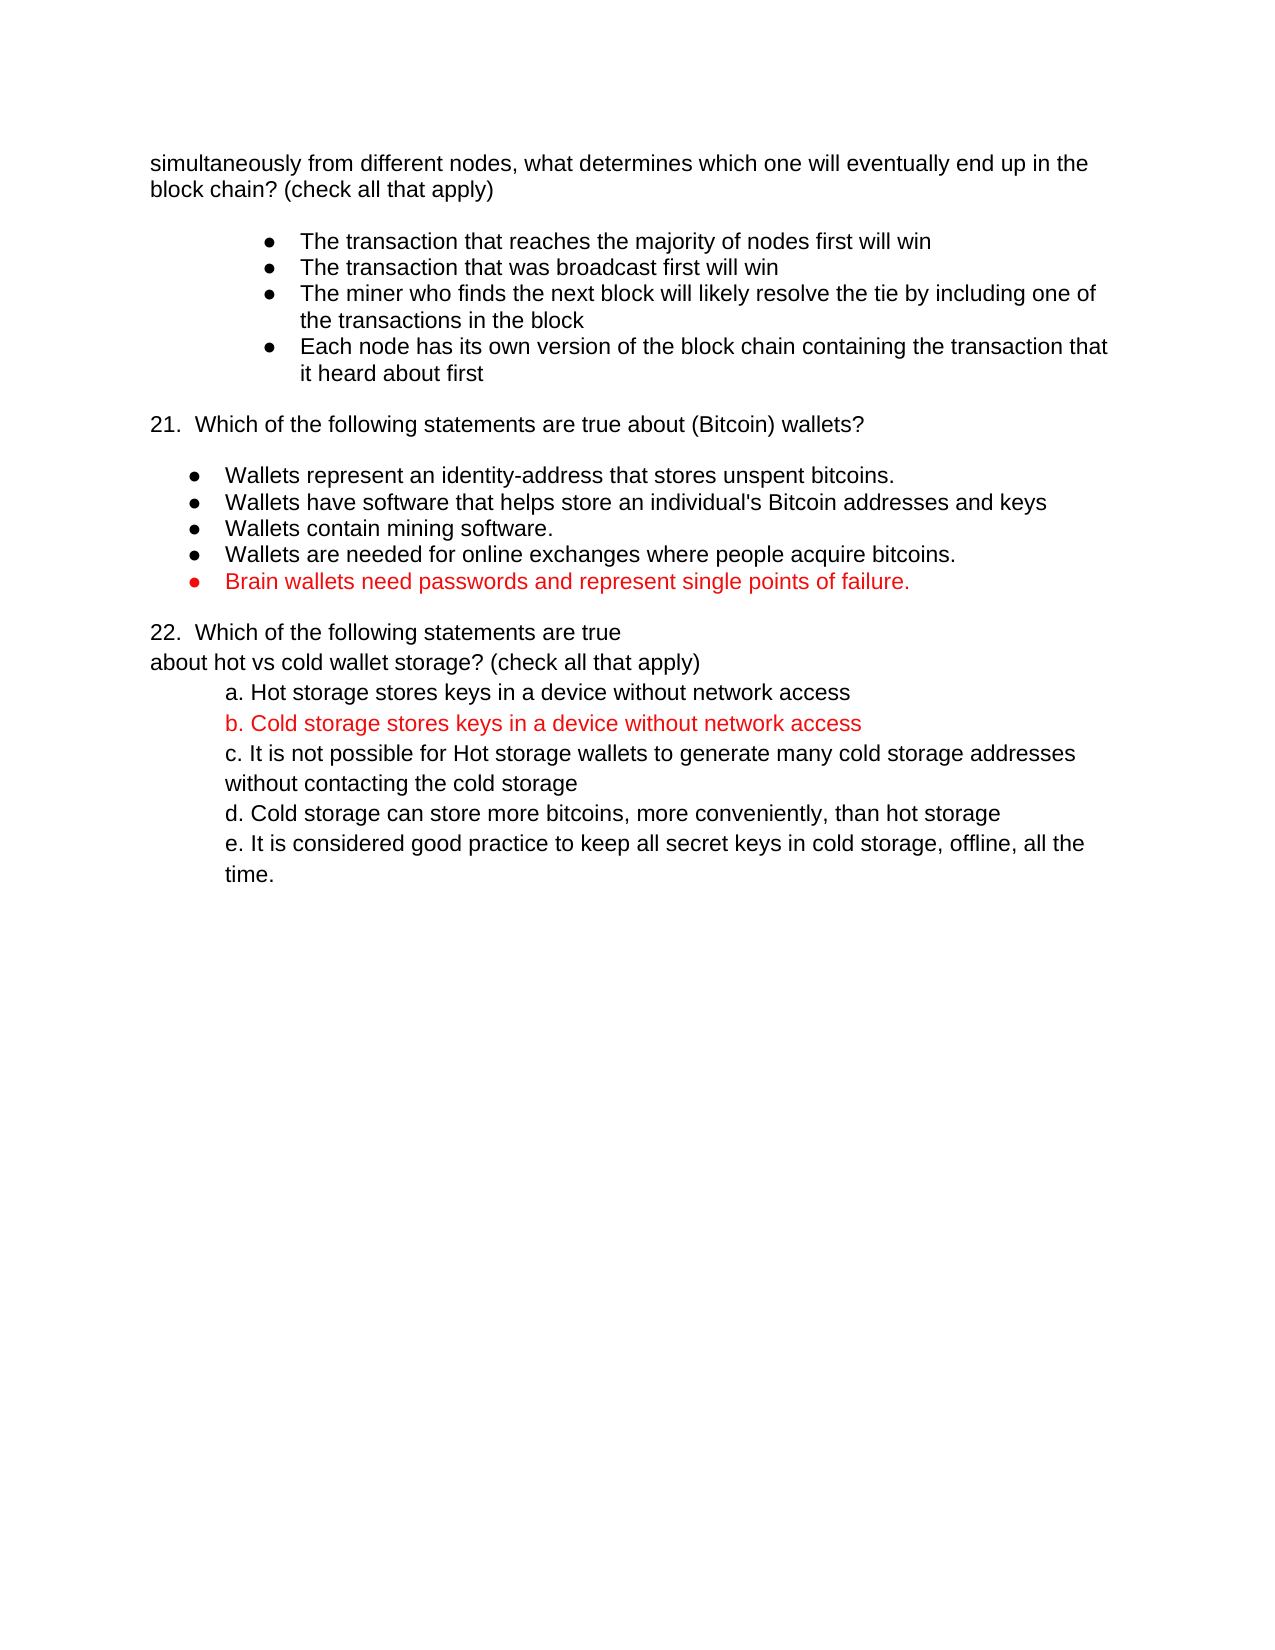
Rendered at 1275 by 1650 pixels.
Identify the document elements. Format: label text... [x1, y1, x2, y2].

text b. Cold storage stores keys in a device without network access [225, 709, 1125, 736]
list Wallets are needed for online exchanges where people acquire bitcoins. [187, 541, 1125, 568]
text 21. Which of the following statements are true about (Bitcoin) wallets? [150, 411, 1125, 437]
text d. Cold storage can store more bitcoins, more conveniently, than hot storage [225, 800, 1125, 827]
list The transaction that reaches the majority of nodes first will win [262, 228, 1125, 254]
list Wallets represent an identity-address that stores unspent bitcoins. [187, 462, 1125, 488]
text e. It is considered good practice to keep all secret keys in cold storage, offline, all the time. [225, 830, 1125, 887]
list Wallets have software that helps store an individual's Bitcoin addresses and keys [187, 488, 1125, 515]
list The transaction that was broadcast first will win [262, 254, 1125, 280]
text 22. Which of the following statements are true [150, 619, 1125, 645]
list Wallets contain mining software. [187, 515, 1125, 541]
text c. It is not possible for Hot storage wallets to generate many cold storage addresses without contacting the cold storage [225, 740, 1125, 796]
text a. Hot storage stores keys in a device without network access [225, 679, 1125, 706]
text about hot vs cold wallet storage? (check all that apply) [150, 649, 1125, 676]
list The miner who finds the next block will likely resolve the tie by including one of the transactions in the block [262, 280, 1125, 333]
list Brain wallets need passwords and represent single points of failure. [187, 568, 1125, 594]
text simultaneously from different nodes, what determines which one will eventually end up in the block chain? (check all that apply) [150, 150, 1125, 203]
list Each node has its own version of the block chain containing the transaction that it heard about first [262, 333, 1125, 386]
